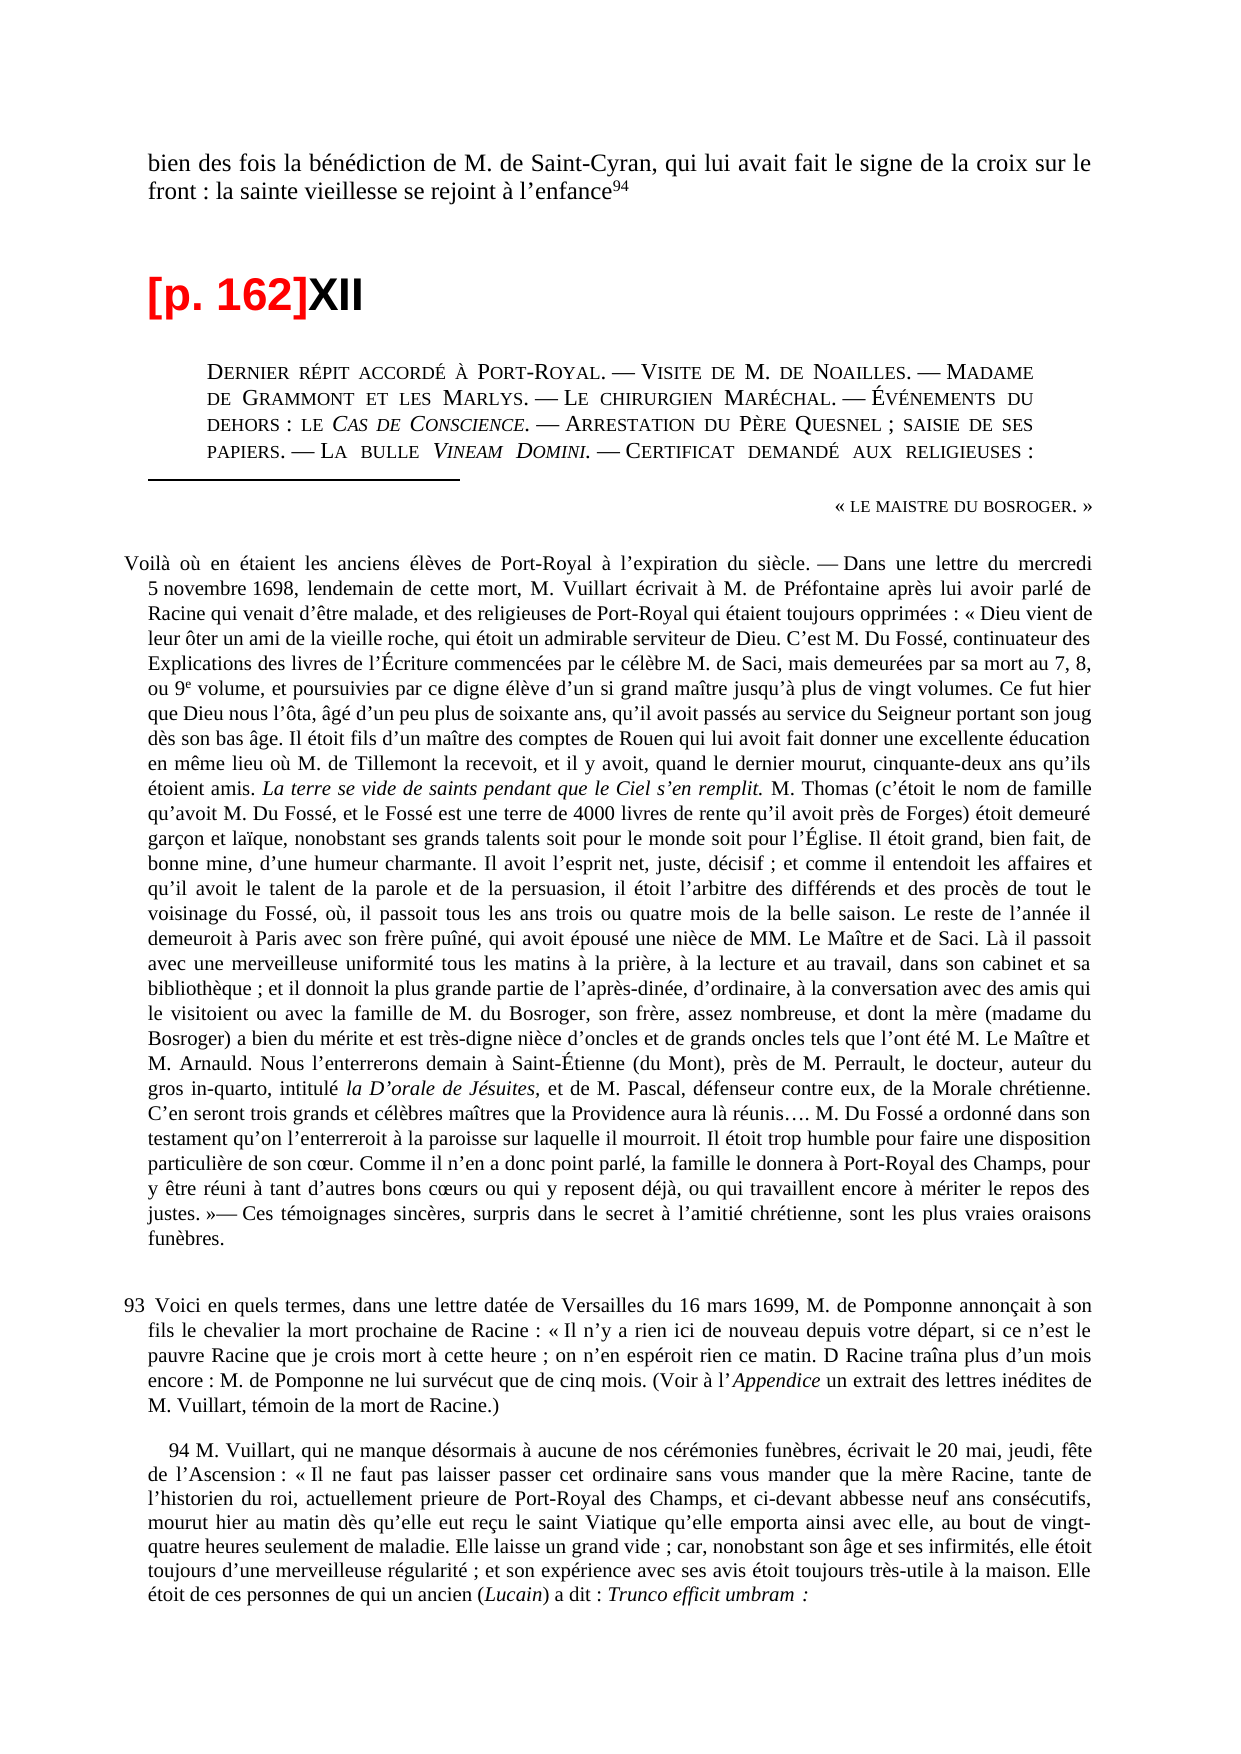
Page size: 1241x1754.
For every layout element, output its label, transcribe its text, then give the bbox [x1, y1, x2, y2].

text Voilà où en étaient les anciens élèves de Port-Royal à l’expiration du siècle. — Dans une lettre du mercredi 5 novembre 1698, lendemain de cette mort, M. Vuillart écrivait à M. de Préfontaine après lui avoir parlé de Racine qui venait d’être malade, et des religieuses de Port-Royal qui étaient toujours opprimées : « Dieu vient de leur ôter un ami de la vieille roche, qui étoit un admirable serviteur de Dieu. C’est M. Du Fossé, continuateur des Explications des livres de l’Écriture commencées par le célèbre M. de Saci, mais demeurées par sa mort au 7, 8, ou 9e volume, et poursuivies par ce digne élève d’un si grand maître jusqu’à plus de vingt volumes. Ce fut hier que Dieu nous l’ôta, âgé d’un peu plus de soixante ans, qu’il avoit passés au service du Seigneur portant son joug dès son bas âge. Il étoit fils d’un maître des comptes de Rouen qui lui avoit fait donner une excellente éducation en même lieu où M. de Tillemont la recevoit, et il y avoit, quand le dernier mourut, cinquante-deux ans qu’ils étoient amis. La terre se vide de saints pendant que le Ciel s’en remplit. M. Thomas (c’étoit le nom de famille qu’avoit M. Du Fossé, et le Fossé est une terre de 4000 livres de rente qu’il avoit près de Forges) étoit demeuré garçon et laïque, nonobstant ses grands talents soit pour le monde soit pour l’Église. Il étoit grand, bien fait, de bonne mine, d’une humeur charmante. Il avoit l’esprit net, juste, décisif ; et comme il entendoit les affaires et qu’il avoit le talent de la parole et de la persuasion, il étoit l’arbitre des différends et des procès de tout le voisinage du Fossé, où, il passoit tous les ans trois ou quatre mois de la belle saison. Le reste de l’année il demeuroit à Paris avec son frère puîné, qui avoit épousé une nièce de MM. Le Maître et de Saci. Là il passoit avec une merveilleuse uniformité tous les matins à la prière, à la lecture et au travail, dans son cabinet et sa bibliothèque ; et il donnoit la plus grande partie de l’après-dinée, d’ordinaire, à la conversation avec des amis qui le visitoient ou avec la famille de M. du Bosroger, son frère, assez nombreuse, et dont la mère (madame du Bosroger) a bien du mérite et est très-digne nièce d’oncles et de grands oncles tels que l’ont été M. Le Maître et M. Arnauld. Nous l’enterrerons demain à Saint-Étienne (du Mont), près de M. Perrault, le docteur, auteur du gros in-quarto, intitulé la D’orale de Jésuites, et de M. Pascal, défenseur contre eux, de la Morale chrétienne. C’en seront trois grands et célèbres maîtres que la Providence aura là réunis…. M. Du Fossé a ordonné dans son testament qu’on l’enterreroit à la paroisse sur laquelle il mourroit. Il étoit trop humble pour faire une disposition particulière de son cœur. Comme il n’en a donc point parlé, la famille le donnera à Port-Royal des Champs, pour y être réuni à tant d’autres bons cœurs ou qui y reposent déjà, ou qui travaillent encore à mériter le repos des justes. »— Ces témoignages sincères, surpris dans le secret à l’amitié chrétienne, sont les plus vraies oraisons funèbres. [124, 550, 1093, 1250]
text Voici en quels termes, dans une lettre datée de Versailles du 16 mars 1699, M. de Pomponne annonçait à son fils le chevalier la mort prochaine de Racine : « Il n’y a rien ici de nouveau depuis votre départ, si ce n’est le pauvre Racine que je crois mort à cette heure ; on n’en espéroit rien ce matin. D Racine traîna plus d’un mois encore : M. de Pomponne ne lui survécut que de cinq mois. (Voir à l’Appendice un extrait des lettres inédites de M. Vuillart, témoin de la mort de Racine.) [124, 1292, 1093, 1417]
text Dernier répit accordé à Port-Royal. — Visite de M. de Noailles. — Madame de Grammont et les Marlys. — Le chirurgien Maréchal. — Événements du dehors : le Cas de Conscience. — Arrestation du Père Quesnel ; saisie de ses papiers. — La bulle Vineam Domini. — Certificat demandé aux religieuses : [207, 358, 1033, 463]
text M. Vuillart, qui ne manque désormais à aucune de nos cérémonies funèbres, écrivait le 20 mai, jeudi, fête de l’Ascension : « Il ne faut pas laisser passer cet ordinaire sans vous mander que la mère Racine, tante de l’historien du roi, actuellement prieure de Port-Royal des Champs, et ci-devant abbesse neuf ans consécutifs, mourut hier au matin dès qu’elle eut reçu le saint Viatique qu’elle emporta ainsi avec elle, au bout de vingt-quatre heures seulement de maladie. Elle laisse un grand vide ; car, nonobstant son âge et ses infirmités, elle étoit toujours d’une merveilleuse régularité ; et son expérience avec ses avis étoit toujours très-utile à la maison. Elle étoit de ces personnes de qui un ancien (Lucain) a dit : Trunco efficit umbram : [148, 1438, 1093, 1606]
subtitle [p. 162]XII [148, 268, 1093, 320]
text bien des fois la bénédiction de M. de Saint-Cyran, qui lui avait fait le signe de la croix sur le front : la sainte vieillesse se rejoint à l’enfance [148, 148, 1093, 205]
text « le maistre du bosroger. » [148, 493, 1093, 517]
